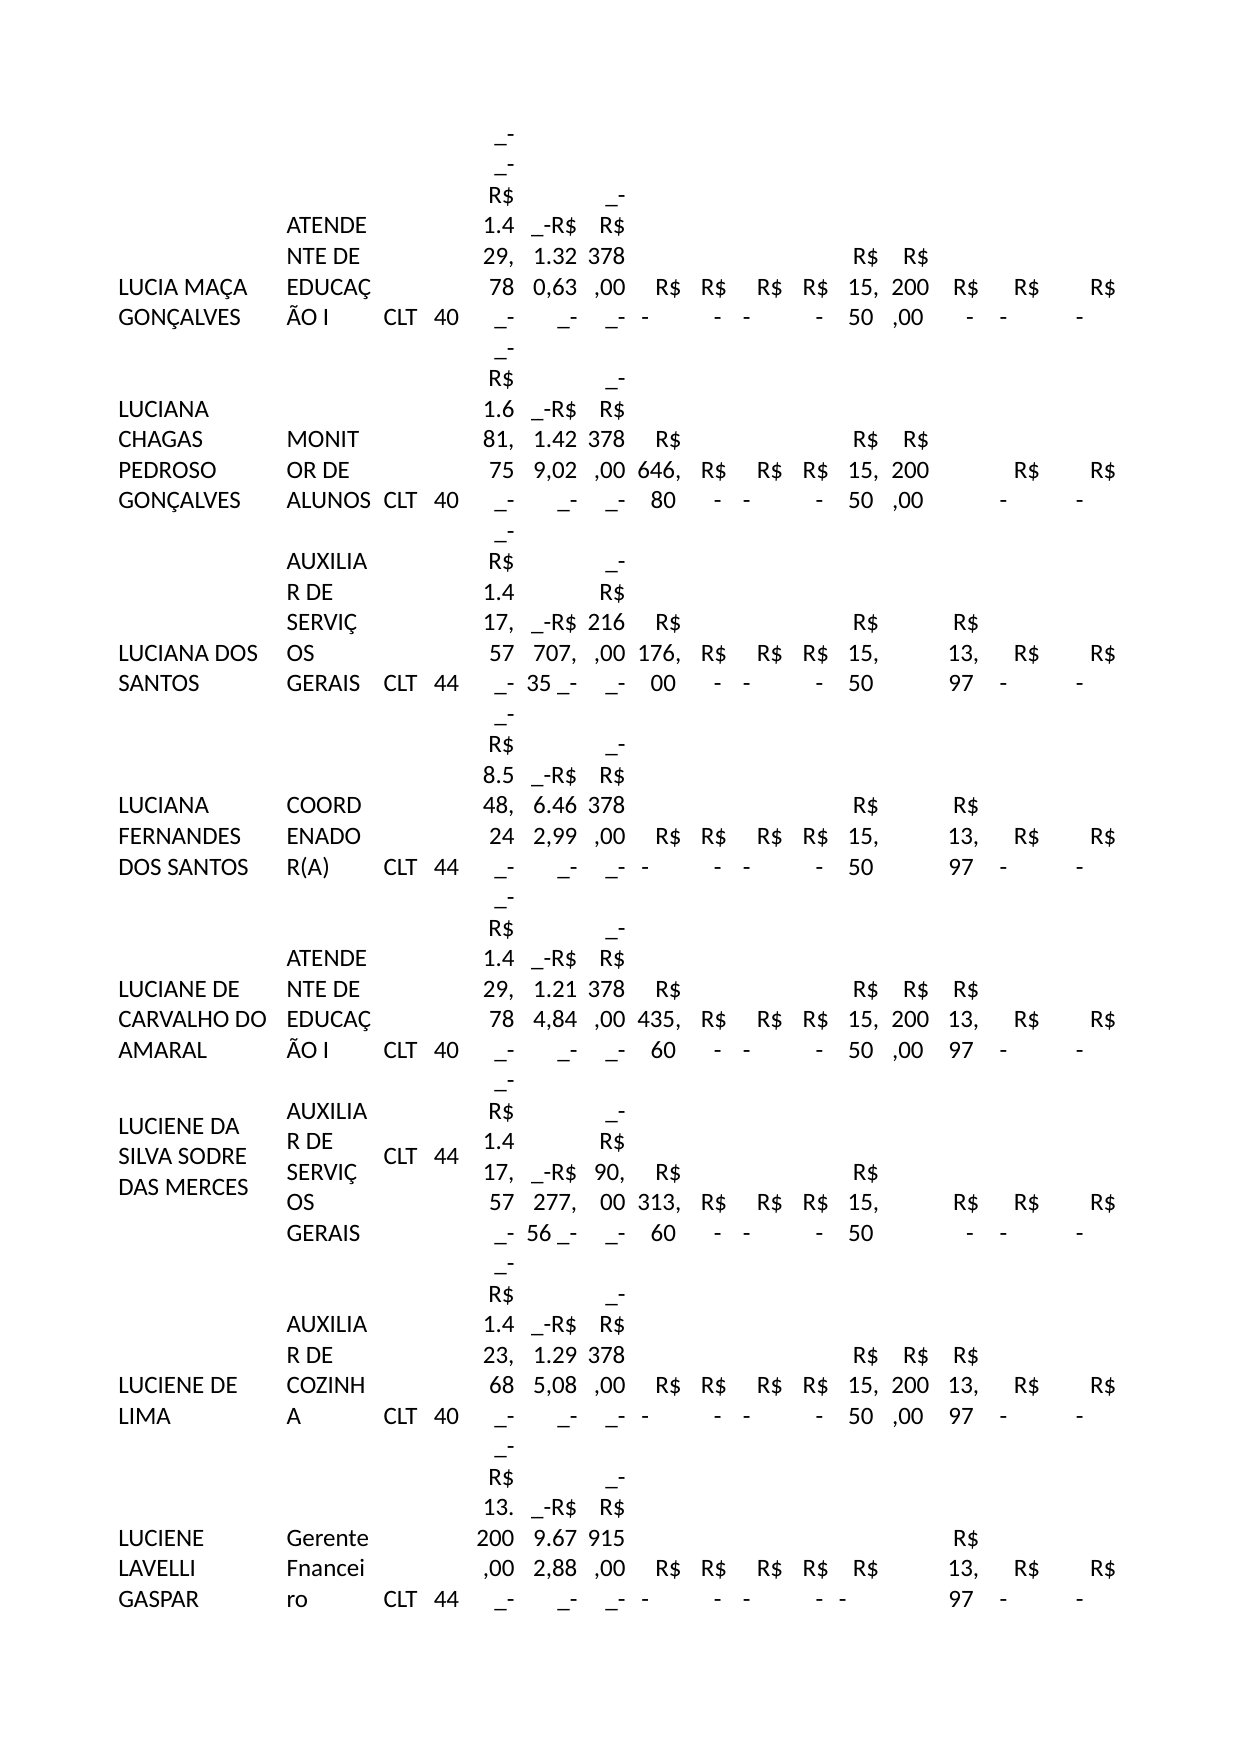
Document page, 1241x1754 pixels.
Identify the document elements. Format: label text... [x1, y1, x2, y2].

table_cell R$ - [1043, 1064, 1119, 1247]
table_cell ATENDENTE DE EDUCAÇÃO I [283, 149, 376, 332]
table_cell [932, 118, 982, 149]
table_cell R$ - [684, 515, 730, 698]
table_cell _-R$ 378,00 _- [580, 698, 628, 881]
table_cell [628, 118, 684, 149]
table_cell CLT [376, 515, 424, 698]
table_cell R$ - [786, 881, 832, 1064]
table_cell _-R$ 8.548,24 _- [468, 698, 517, 881]
table_cell R$ - [982, 332, 1043, 515]
table_cell [982, 118, 1043, 149]
table_cell [882, 1064, 932, 1247]
table_cell R$ - [730, 1248, 786, 1431]
table_cell R$ - [730, 515, 786, 698]
table_cell _-R$ 1.320,63 _- [517, 149, 580, 332]
table_cell R$ - [982, 1248, 1043, 1431]
table_cell R$ - [932, 1064, 982, 1247]
table_cell R$ - [730, 881, 786, 1064]
table_cell R$ 200,00 [882, 1248, 932, 1431]
table_cell R$ - [786, 1248, 832, 1431]
table_cell _-R$ 1.681,75 _- [468, 332, 517, 515]
table_cell AUXILIAR DE COZINHA [283, 1248, 376, 1431]
table_cell _-R$ 707,35 _- [517, 515, 580, 698]
table_cell R$ 15,50 [832, 881, 882, 1064]
table_cell _-R$ 1.214,84 _- [517, 881, 580, 1064]
table_cell R$ - [1043, 881, 1119, 1064]
table_cell R$ - [786, 332, 832, 515]
table_cell [115, 118, 283, 149]
table_cell R$ 200,00 [882, 881, 932, 1064]
table_cell R$ - [832, 1431, 882, 1614]
table_cell R$ 15,50 [832, 149, 882, 332]
table_cell MONITOR DE ALUNOS [283, 332, 376, 515]
table_cell _-R$ 915,00 _- [580, 1431, 628, 1614]
table_cell LUCIA MAÇA GONÇALVES [115, 149, 283, 332]
table_cell R$ 313,60 [628, 1064, 684, 1247]
table_cell R$ - [684, 1064, 730, 1247]
table_cell R$ - [1043, 698, 1119, 881]
table_cell _-R$ 1.295,08 _- [517, 1248, 580, 1431]
table_cell R$ - [982, 515, 1043, 698]
table_cell R$ 200,00 [882, 332, 932, 515]
table_cell 40 [425, 149, 467, 332]
table_cell R$ - [786, 698, 832, 881]
table_cell R$ 13,97 [932, 515, 982, 698]
table_cell [730, 118, 786, 149]
table_cell _-R$ 1.429,78 _- [468, 149, 517, 332]
table_cell 40 [425, 1248, 467, 1431]
table_cell LUCIANA DOS SANTOS [115, 515, 283, 698]
table_cell LUCIENE LAVELLI GASPAR [115, 1431, 283, 1614]
table_cell R$ - [1043, 332, 1119, 515]
table_cell R$ 15,50 [832, 332, 882, 515]
table_cell R$ - [628, 1431, 684, 1614]
table_cell R$ - [982, 881, 1043, 1064]
table_cell [684, 118, 730, 149]
table_cell R$ - [786, 1064, 832, 1247]
table_cell AUXILIAR DE SERVIÇOS GERAIS [283, 515, 376, 698]
table_cell _-R$ 6.462,99 _- [517, 698, 580, 881]
table_cell [517, 118, 580, 149]
table_cell [932, 332, 982, 515]
table_cell [283, 118, 376, 149]
table_cell [425, 118, 467, 149]
table_cell R$ - [982, 1431, 1043, 1614]
table_cell LUCIANA CHAGAS PEDROSO GONÇALVES [115, 332, 283, 515]
table_cell R$ - [932, 149, 982, 332]
table_cell LUCIENE DE LIMA [115, 1248, 283, 1431]
table_cell [1043, 118, 1119, 149]
table_cell R$ - [730, 1431, 786, 1614]
table_cell _-R$ 1.423,68 _- [468, 1248, 517, 1431]
table_cell R$ 646,80 [628, 332, 684, 515]
table_cell [882, 698, 932, 881]
table_cell R$ - [982, 1064, 1043, 1247]
table_cell _-R$ 378,00 _- [580, 332, 628, 515]
table_cell _-R$ 90,00 _- [580, 1064, 628, 1247]
table_cell [882, 118, 932, 149]
table_cell 40 [425, 881, 467, 1064]
table_cell 44 [425, 1431, 467, 1614]
table_cell ATENDENTE DE EDUCAÇÃO I [283, 881, 376, 1064]
table_cell CLT [376, 881, 424, 1064]
table_cell _- [468, 118, 517, 149]
table_cell 40 [425, 332, 467, 515]
table_cell R$ - [684, 881, 730, 1064]
table_cell R$ 200,00 [882, 149, 932, 332]
table_cell R$ 176,00 [628, 515, 684, 698]
table_cell R$ 15,50 [832, 698, 882, 881]
table_cell R$ - [730, 698, 786, 881]
table_cell _-R$ 1.429,02 _- [517, 332, 580, 515]
table_cell R$ - [730, 1064, 786, 1247]
table_cell [580, 118, 628, 149]
table_cell R$ - [982, 698, 1043, 881]
table_cell R$ - [1043, 1248, 1119, 1431]
table_cell _-R$ 277,56 _- [517, 1064, 580, 1247]
table_cell CLT [376, 149, 424, 332]
table_cell CLT [376, 1064, 424, 1247]
table_cell R$ 15,50 [832, 1248, 882, 1431]
table_cell R$ - [730, 332, 786, 515]
table_cell 44 [425, 1064, 467, 1247]
table_cell _-R$ 378,00 _- [580, 881, 628, 1064]
table_cell COORDENADOR(A) [283, 698, 376, 881]
table_cell 44 [425, 698, 467, 881]
table_cell R$ - [684, 1248, 730, 1431]
table_cell [832, 118, 882, 149]
table_cell R$ 13,97 [932, 1431, 982, 1614]
table_cell _-R$ 378,00 _- [580, 1248, 628, 1431]
table_cell R$ 15,50 [832, 1064, 882, 1247]
table_cell R$ - [982, 149, 1043, 332]
table_cell _-R$ 13.200,00 _- [468, 1431, 517, 1614]
table_cell CLT [376, 332, 424, 515]
table_cell R$ - [684, 698, 730, 881]
table_cell R$ - [684, 332, 730, 515]
table_cell LUCIANA FERNANDES DOS SANTOS [115, 698, 283, 881]
table_cell R$ - [786, 515, 832, 698]
table_cell R$ - [1043, 1431, 1119, 1614]
table_cell [376, 118, 424, 149]
table_cell 44 [425, 515, 467, 698]
table_cell LUCIENE DA SILVA SODRE DAS MERCES [115, 1064, 283, 1247]
table_cell _-R$ 378,00 _- [580, 149, 628, 332]
table_cell R$ - [1043, 515, 1119, 698]
table_cell R$ - [684, 1431, 730, 1614]
table_cell R$ - [786, 1431, 832, 1614]
table_cell _-R$ 216,00 _- [580, 515, 628, 698]
table_cell _-R$ 1.417,57 _- [468, 515, 517, 698]
table_cell R$ - [628, 149, 684, 332]
table_cell [882, 1431, 932, 1614]
table_cell _-R$ 1.429,78 _- [468, 881, 517, 1064]
table_cell R$ - [730, 149, 786, 332]
table_cell R$ 13,97 [932, 1248, 982, 1431]
table_cell R$ 15,50 [832, 515, 882, 698]
table_cell R$ - [1043, 149, 1119, 332]
table_cell [882, 515, 932, 698]
table_cell _-R$ 9.672,88 _- [517, 1431, 580, 1614]
table_cell R$ 435,60 [628, 881, 684, 1064]
table_cell R$ 13,97 [932, 698, 982, 881]
table_cell R$ - [628, 698, 684, 881]
table_cell R$ 13,97 [932, 881, 982, 1064]
table_cell CLT [376, 698, 424, 881]
table_cell AUXILIAR DE SERVIÇOS GERAIS [283, 1064, 376, 1247]
table_cell LUCIANE DE CARVALHO DO AMARAL [115, 881, 283, 1064]
table_cell CLT [376, 1431, 424, 1614]
table_cell [786, 118, 832, 149]
table_cell CLT [376, 1248, 424, 1431]
table_cell R$ - [628, 1248, 684, 1431]
table_cell R$ - [786, 149, 832, 332]
table_cell Gerente Fnanceiro [283, 1431, 376, 1614]
table_cell _-R$ 1.417,57 _- [468, 1064, 517, 1247]
table_cell R$ - [684, 149, 730, 332]
